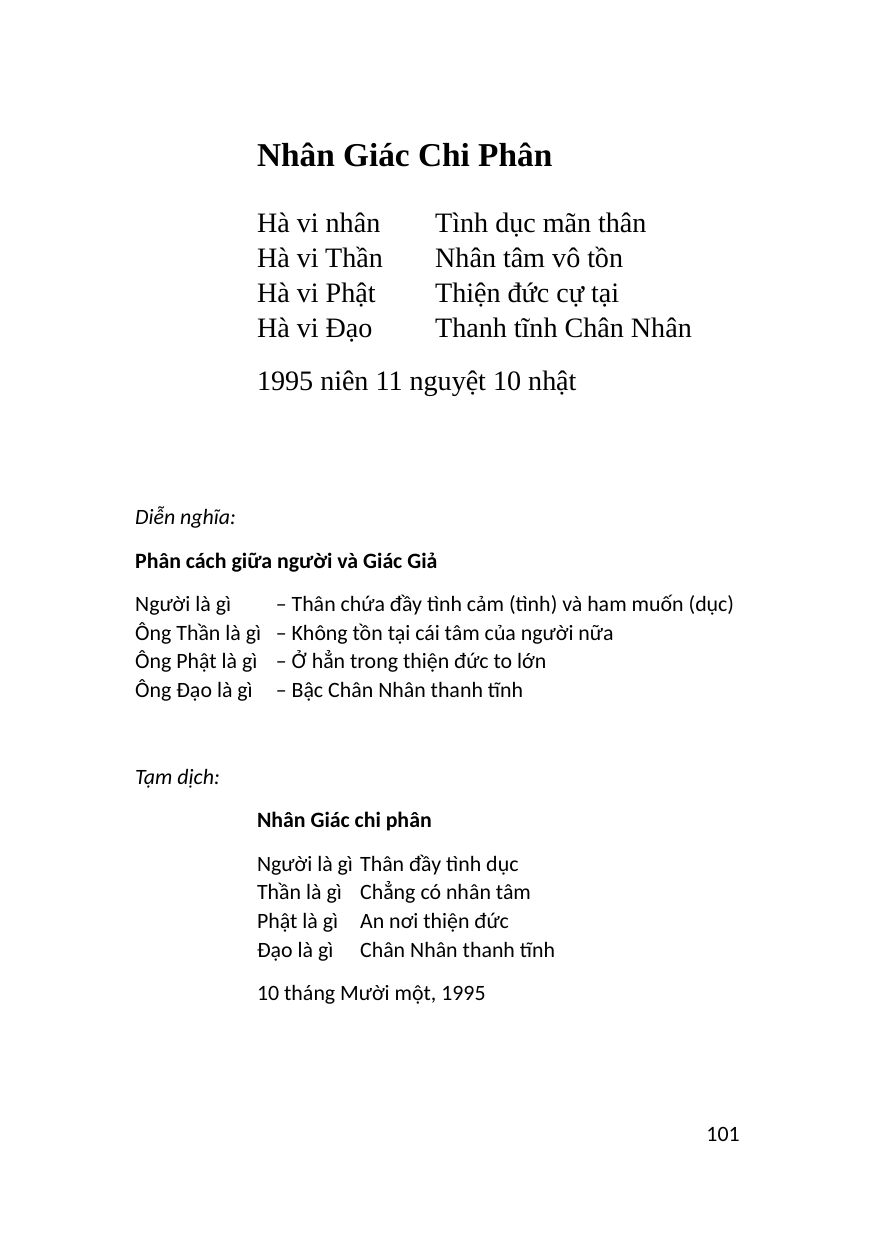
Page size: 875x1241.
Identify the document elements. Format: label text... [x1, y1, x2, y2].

text Người là gì – Thân chứa đầy tình cảm (tình) và ham muốn (dục) Ông Thần là gì – Không tồn tại cái tâm của người nữa Ông Phật là gì – Ở hẳn trong thiện đức to lớn Ông Đạo là gì – Bậc Chân Nhân thanh tĩnh [135, 590, 739, 703]
text 1995 niên 11 nguyệt 10 nhật [257, 364, 739, 396]
text Phân cách giữa người và Giác Giả [135, 547, 739, 573]
text Diễn nghĩa: [135, 503, 739, 530]
text Nhân Giác chi phân [257, 806, 739, 833]
text 10 tháng Mười một, 1995 [257, 979, 739, 1006]
subtitle Nhân Giác Chi Phân [257, 135, 739, 173]
text Tạm dịch: [135, 763, 739, 790]
text Hà vi nhân Tình dục mãn thân Hà vi Thần Nhân tâm vô tồn Hà vi Phật Thiện đức cự tại Hà vi Đạo Thanh tĩnh Chân Nhân [257, 206, 739, 343]
text Người là gì Thân đầy tình dục Thần là gì Chẳng có nhân tâm Phật là gì An nơi thiện đức Đạo là gì Chân Nhân thanh tĩnh [257, 850, 739, 963]
